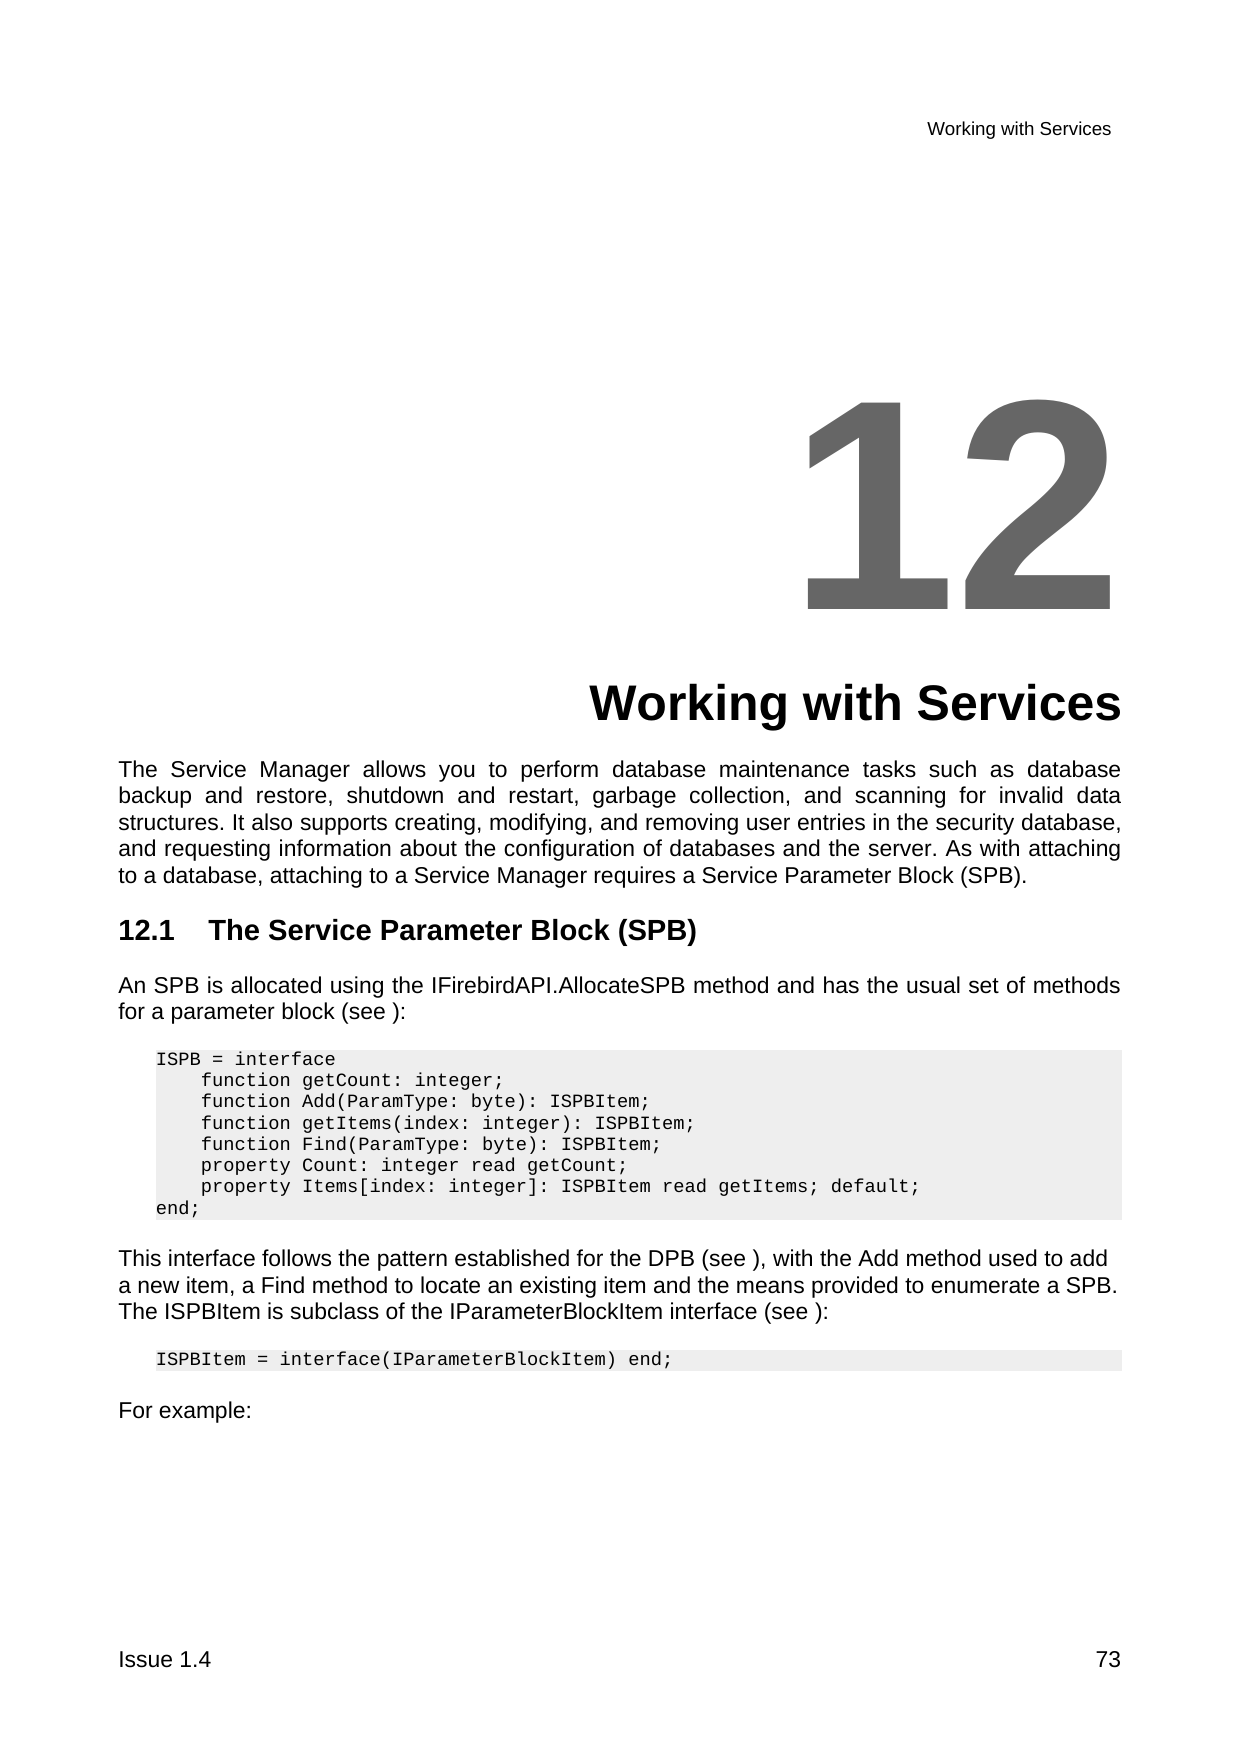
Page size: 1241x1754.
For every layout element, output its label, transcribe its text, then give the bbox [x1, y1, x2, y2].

text function getCount: integer; [156, 1071, 1122, 1092]
text The Service Manager allows you to perform database maintenance tasks such as database backup and restore, shutdown and restart, garbage collection, and scanning for invalid data structures. It also supports creating, modifying, and removing user entries in the security database, and requesting information about the configuration of databases and the server. As with attaching to a database, attaching to a Service Manager requires a Service Parameter Block (SPB). [118, 756, 1122, 888]
text property Items[index: integer]: ISPBItem read getItems; default; [156, 1177, 1122, 1198]
text function Add(ParamType: byte): ISPBItem; [156, 1092, 1122, 1113]
text end; [156, 1198, 1122, 1220]
text For example: [118, 1397, 1122, 1423]
text This interface follows the pattern established for the DPB (see ), with the Add method used to add a new item, a Find method to locate an existing item and the means provided to enumerate a SPB. The ISPBItem is subclass of the IParameterBlockItem interface (see ): [118, 1245, 1122, 1324]
text ISPBItem = interface(IParameterBlockItem) end; [156, 1350, 1122, 1371]
text function getItems(index: integer): ISPBItem; [156, 1113, 1122, 1135]
text An SPB is allocated using the IFirebirdAPI.AllocateSPB method and has the usual set of methods for a parameter block (see ): [118, 972, 1122, 1025]
subtitle The Service Parameter Block (SPB) [118, 913, 1122, 946]
subtitle Working with Services [81, 328, 1122, 731]
text property Count: integer read getCount; [156, 1156, 1122, 1177]
text function Find(ParamType: byte): ISPBItem; [156, 1135, 1122, 1156]
text ISPB = interface [156, 1050, 1122, 1071]
